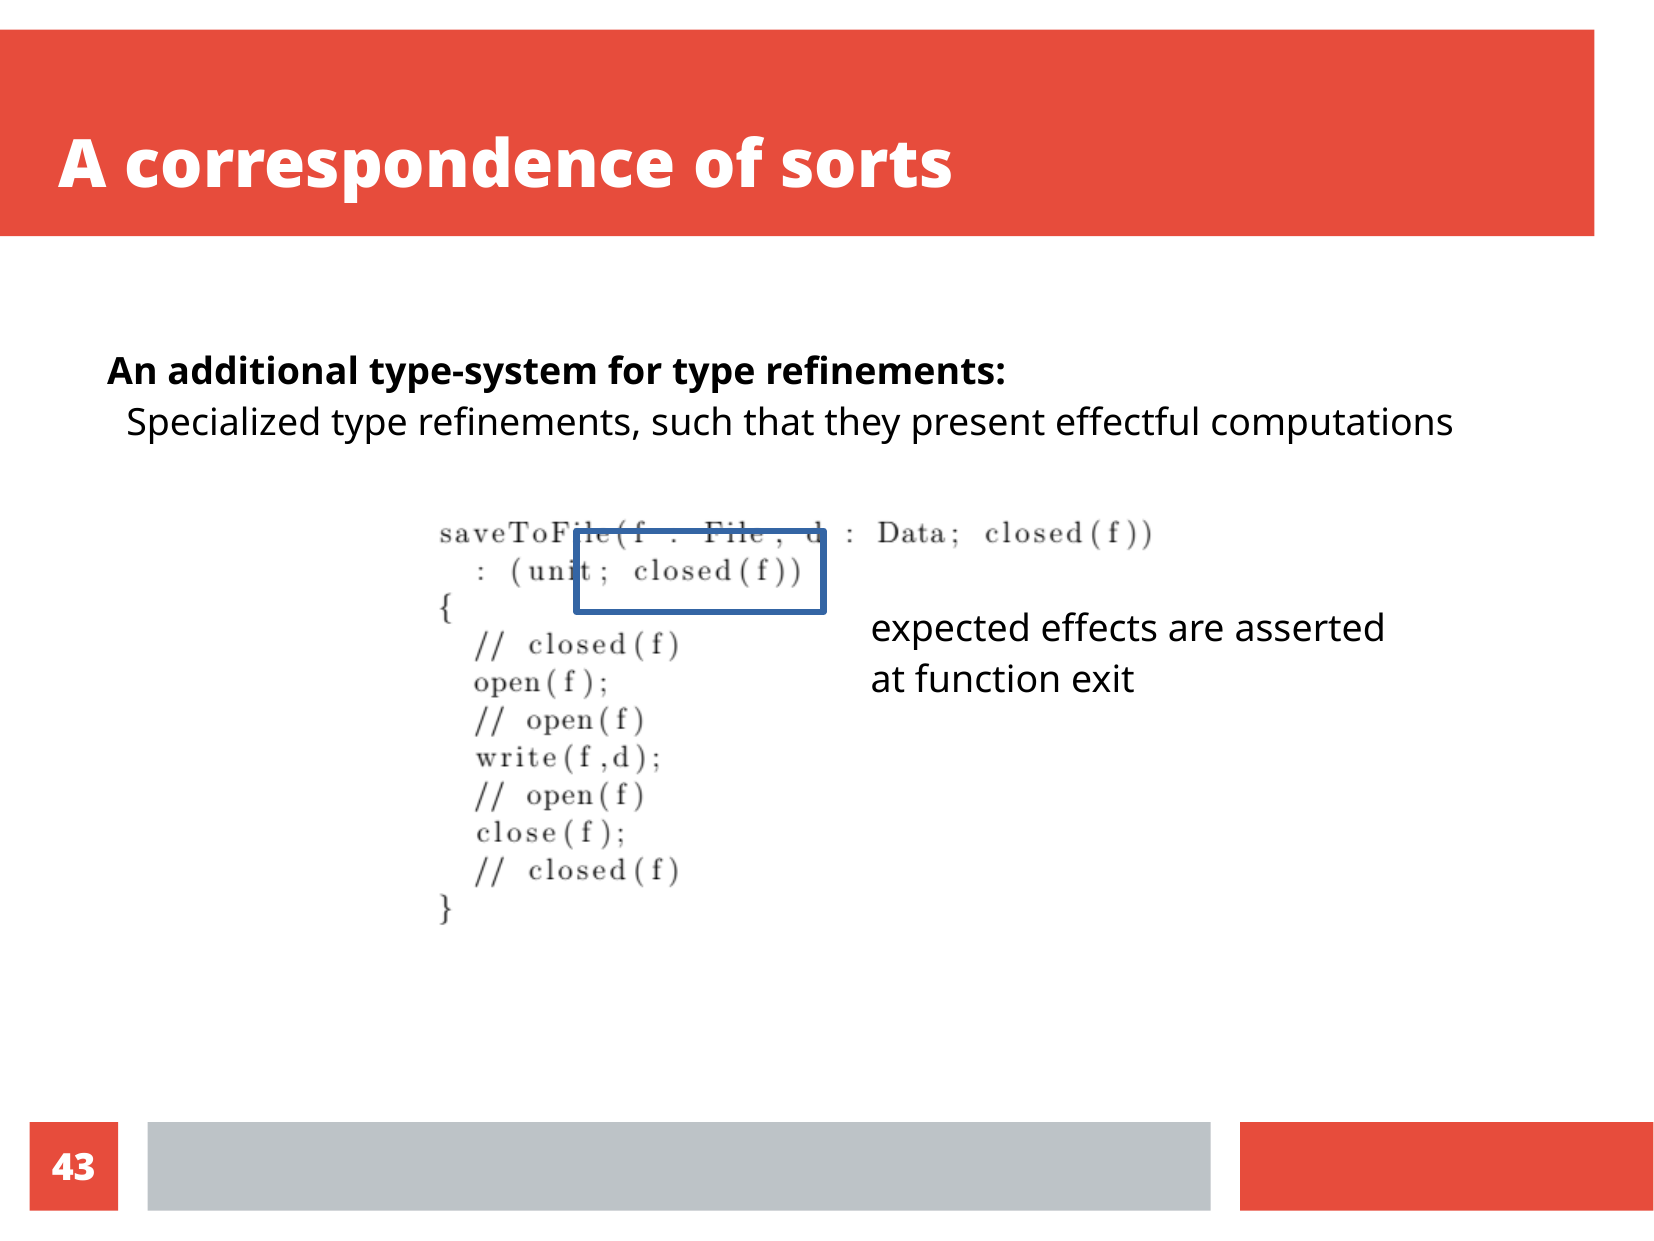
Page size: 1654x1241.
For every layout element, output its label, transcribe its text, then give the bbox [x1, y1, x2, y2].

text_box expected effects are asserted at function exit [855, 594, 1445, 697]
picture [429, 508, 1163, 936]
text_box An additional type-system for type refinements: Specialized type refinements, such that they present effectful computations [92, 286, 1578, 519]
title A correspondence of sorts [59, 59, 1595, 207]
